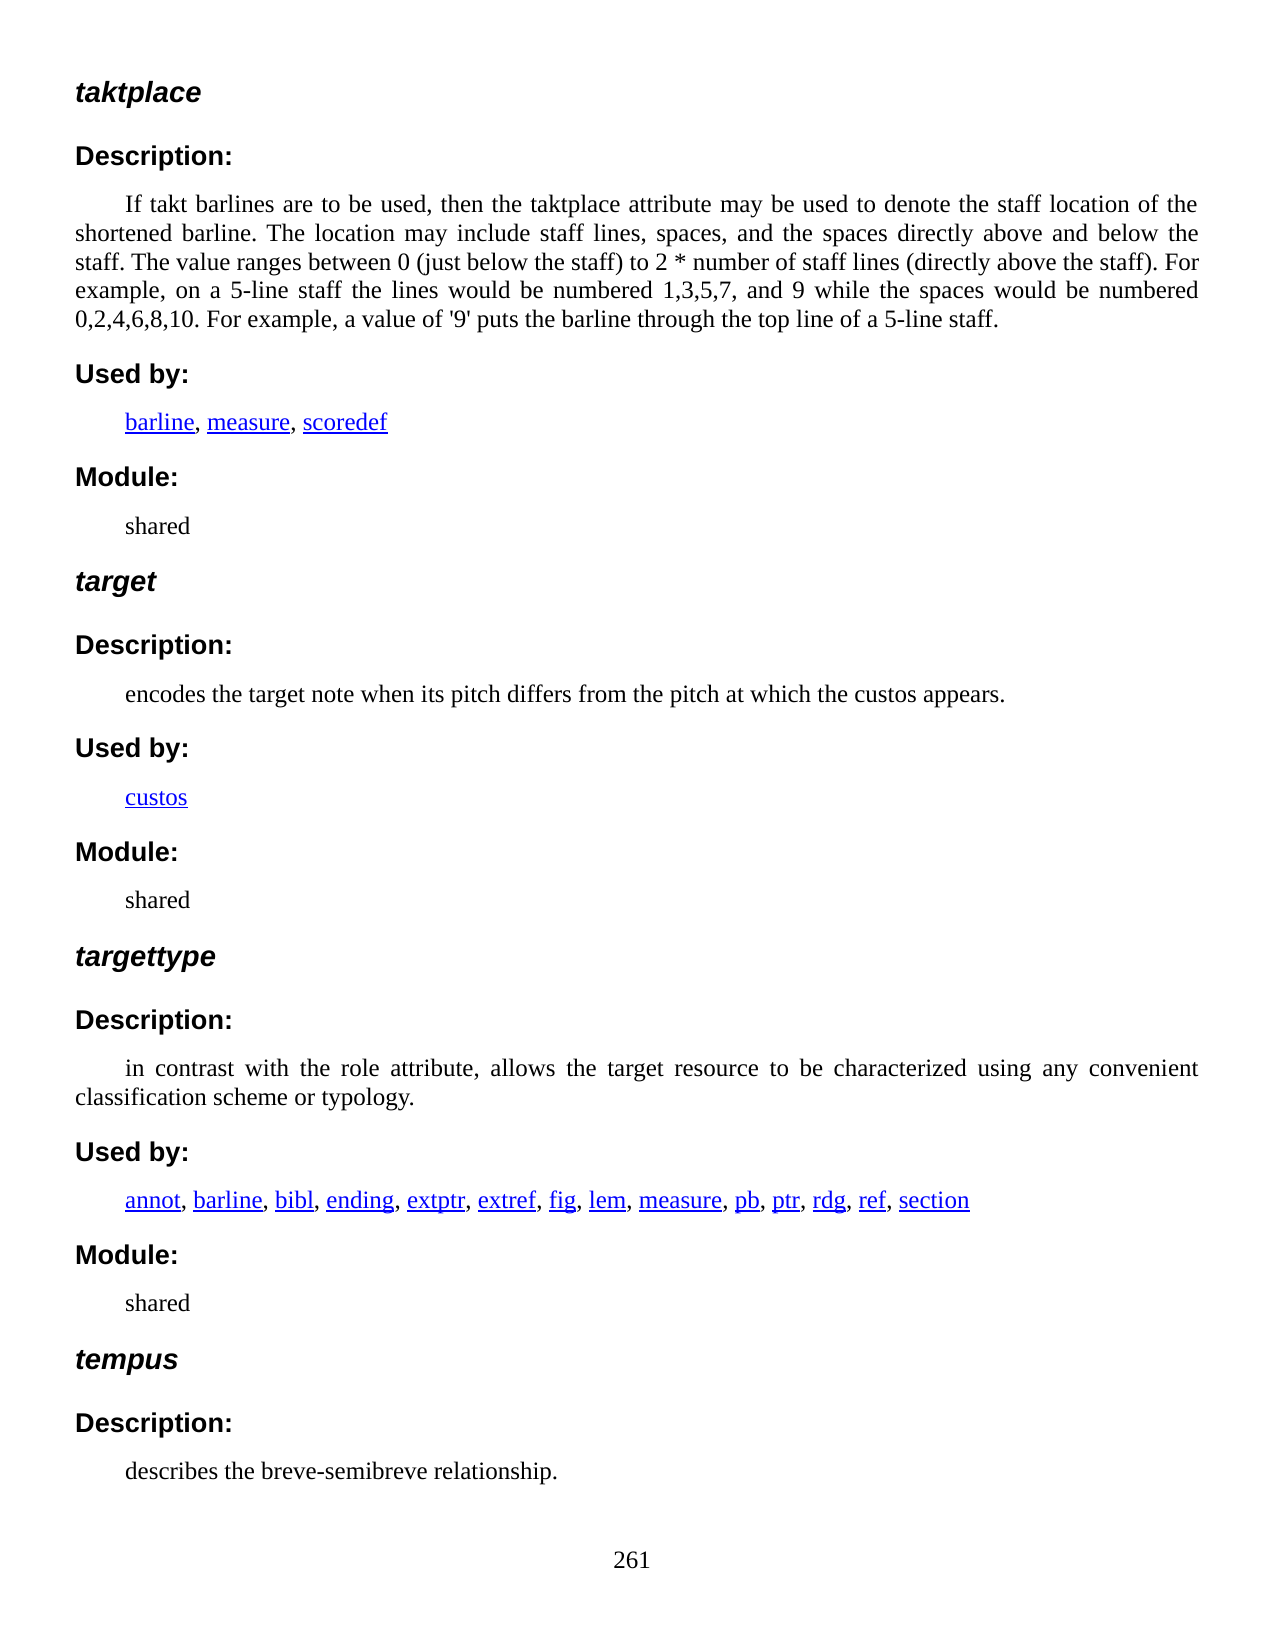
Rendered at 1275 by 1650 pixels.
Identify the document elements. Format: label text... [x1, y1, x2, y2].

subtitle targettype [75, 939, 1200, 972]
text in contrast with the role attribute, allows the target resource to be characterized using any convenient classification scheme or typology. [75, 1053, 1200, 1111]
subtitle Module: [75, 836, 1200, 867]
subtitle tempus [75, 1342, 1200, 1376]
subtitle Used by: [75, 358, 1200, 389]
text shared [75, 1288, 1200, 1317]
text If takt barlines are to be used, then the taktplace attribute may be used to denote the staff location of the shortened barline. The location may include staff lines, spaces, and the spaces directly above and below the staff. The value ranges between 0 (just below the staff) to 2 * number of staff lines (directly above the staff). For example, on a 5-line staff the lines would be numbered 1,3,5,7, and 9 while the spaces would be numbered 0,2,4,6,8,10. For example, a value of '9' puts the barline through the top line of a 5-line staff. [75, 189, 1200, 333]
text shared [75, 511, 1200, 539]
subtitle target [75, 564, 1200, 598]
subtitle Description: [75, 629, 1200, 661]
subtitle Description: [75, 140, 1200, 171]
text barline, measure, scoredef [75, 407, 1200, 436]
subtitle Used by: [75, 1136, 1200, 1167]
text annot, barline, bibl, ending, extptr, extref, fig, lem, measure, pb, ptr, rdg, ref, section [75, 1185, 1200, 1214]
subtitle taktplace [75, 75, 1200, 108]
subtitle Module: [75, 461, 1200, 492]
text encodes the target note when its pitch differs from the pitch at which the custos appears. [75, 679, 1200, 707]
text custos [75, 782, 1200, 811]
subtitle Module: [75, 1239, 1200, 1270]
text describes the breve-semibreve relationship. [75, 1456, 1200, 1485]
subtitle Description: [75, 1004, 1200, 1035]
text shared [75, 885, 1200, 914]
subtitle Used by: [75, 732, 1200, 764]
subtitle Description: [75, 1407, 1200, 1438]
